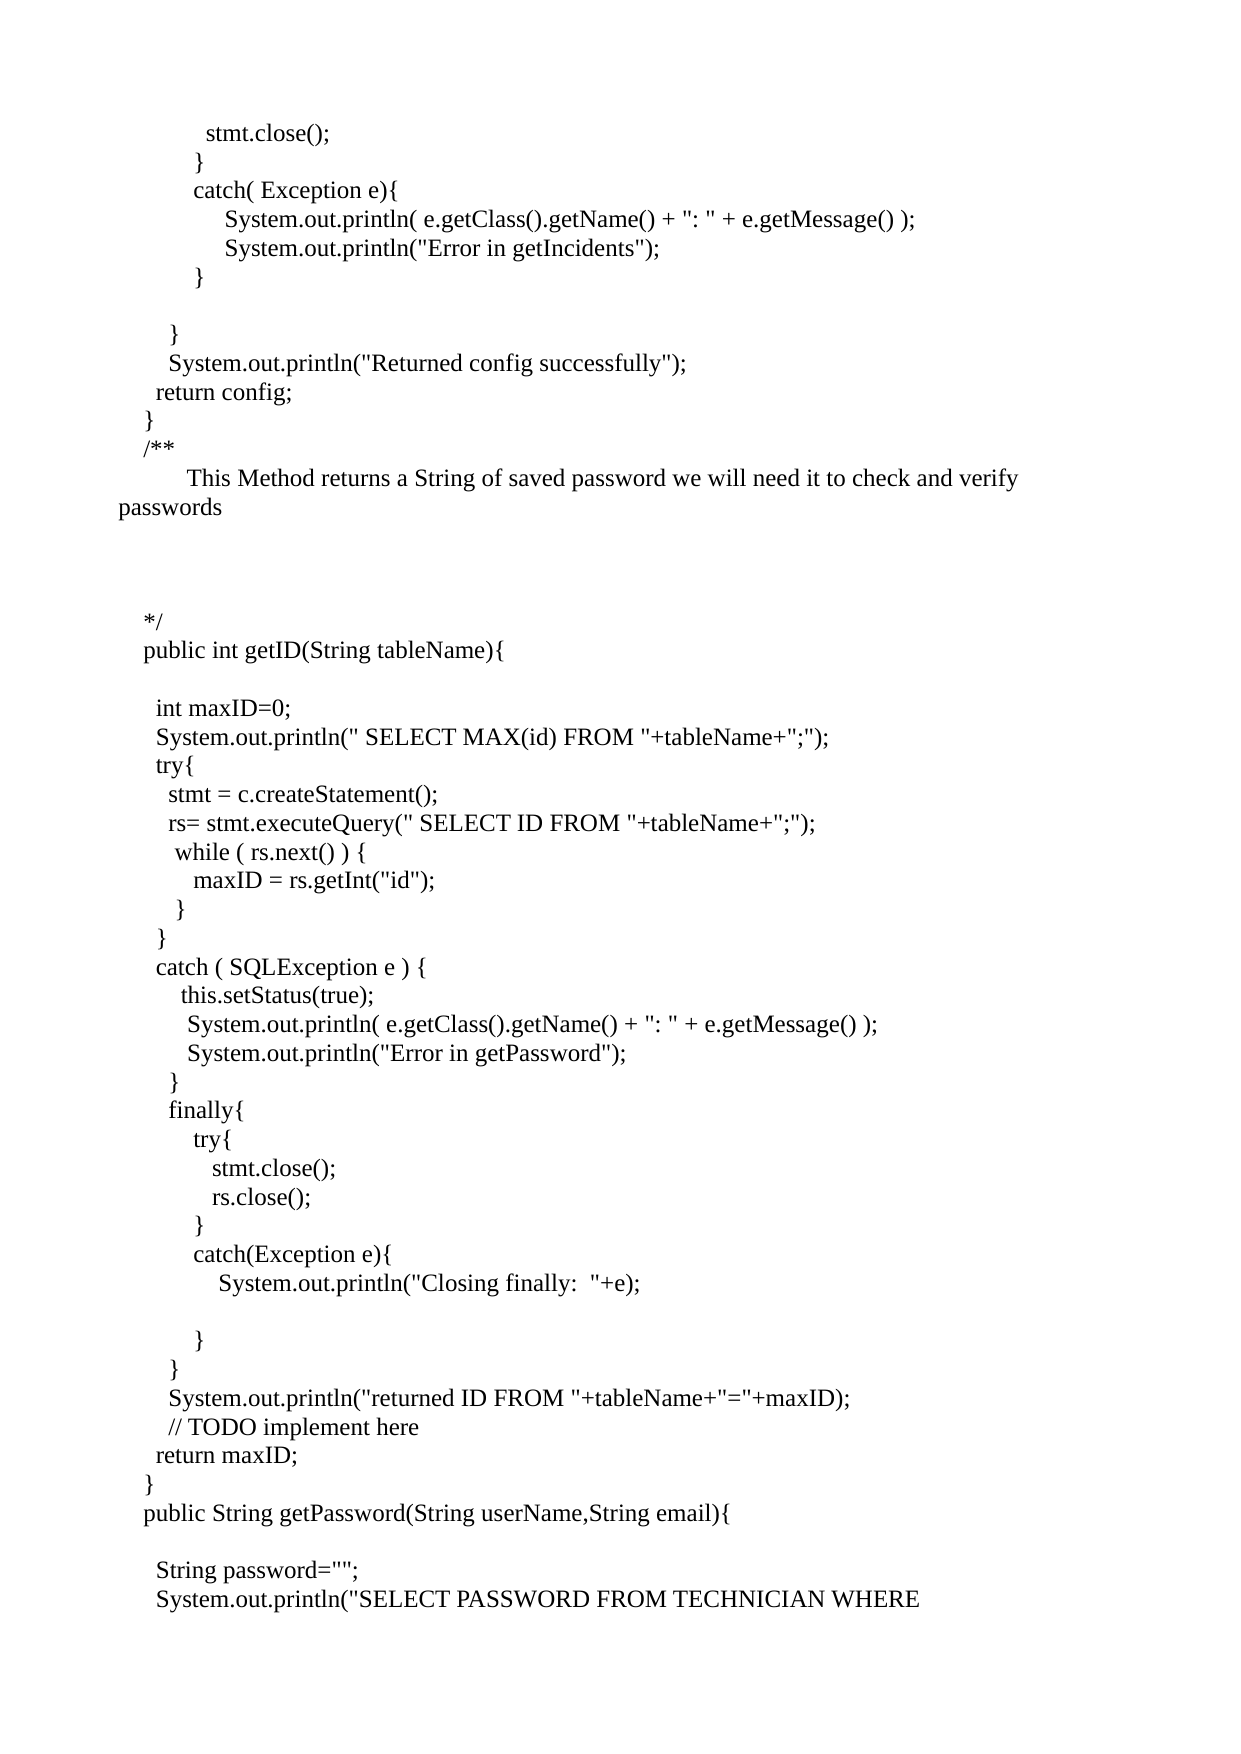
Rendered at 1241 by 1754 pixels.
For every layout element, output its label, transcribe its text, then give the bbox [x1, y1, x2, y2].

text maxID = rs.getInt("id"); [118, 866, 1122, 894]
text } [118, 406, 1122, 434]
text return config; [118, 377, 1122, 406]
text // TODO implement here [118, 1412, 1122, 1441]
text } [118, 319, 1122, 348]
text } [118, 262, 1122, 291]
text catch( Exception e){ [118, 176, 1122, 204]
text } [118, 1469, 1122, 1498]
text return maxID; [118, 1441, 1122, 1469]
text System.out.println("Error in getIncidents"); [118, 233, 1122, 262]
text System.out.println("SELECT PASSWORD FROM TECHNICIAN WHERE [118, 1584, 1122, 1613]
text rs.close(); [118, 1182, 1122, 1211]
text System.out.println(" SELECT MAX(id) FROM "+tableName+";"); [118, 722, 1122, 751]
text try{ [118, 1124, 1122, 1153]
text System.out.println("Error in getPassword"); [118, 1038, 1122, 1067]
text public int getID(String tableName){ [118, 636, 1122, 664]
text } [118, 147, 1122, 176]
text } [118, 1067, 1122, 1096]
text } [118, 1211, 1122, 1239]
text catch ( SQLException e ) { [118, 952, 1122, 981]
text stmt.close(); [118, 1153, 1122, 1182]
text } [118, 923, 1122, 952]
text System.out.println( e.getClass().getName() + ": " + e.getMessage() ); [118, 1009, 1122, 1038]
text finally{ [118, 1096, 1122, 1124]
text } [118, 894, 1122, 923]
text stmt.close(); [118, 118, 1122, 147]
text */ [118, 607, 1122, 636]
text } [118, 1326, 1122, 1354]
text String password=""; [118, 1556, 1122, 1584]
text stmt = c.createStatement(); [118, 779, 1122, 808]
text System.out.println( e.getClass().getName() + ": " + e.getMessage() ); [118, 204, 1122, 233]
text while ( rs.next() ) { [118, 837, 1122, 866]
text /** [118, 434, 1122, 463]
text public String getPassword(String userName,String email){ [118, 1498, 1122, 1527]
text rs= stmt.executeQuery(" SELECT ID FROM "+tableName+";"); [118, 808, 1122, 837]
text try{ [118, 751, 1122, 779]
text this.setStatus(true); [118, 981, 1122, 1009]
text } [118, 1354, 1122, 1383]
text int maxID=0; [118, 693, 1122, 722]
text System.out.println("Closing finally: "+e); [118, 1268, 1122, 1297]
text This Method returns a String of saved password we will need it to check and verify passwords [118, 463, 1122, 521]
text catch(Exception e){ [118, 1239, 1122, 1268]
text System.out.println("Returned config successfully"); [118, 348, 1122, 377]
text System.out.println("returned ID FROM "+tableName+"="+maxID); [118, 1383, 1122, 1412]
